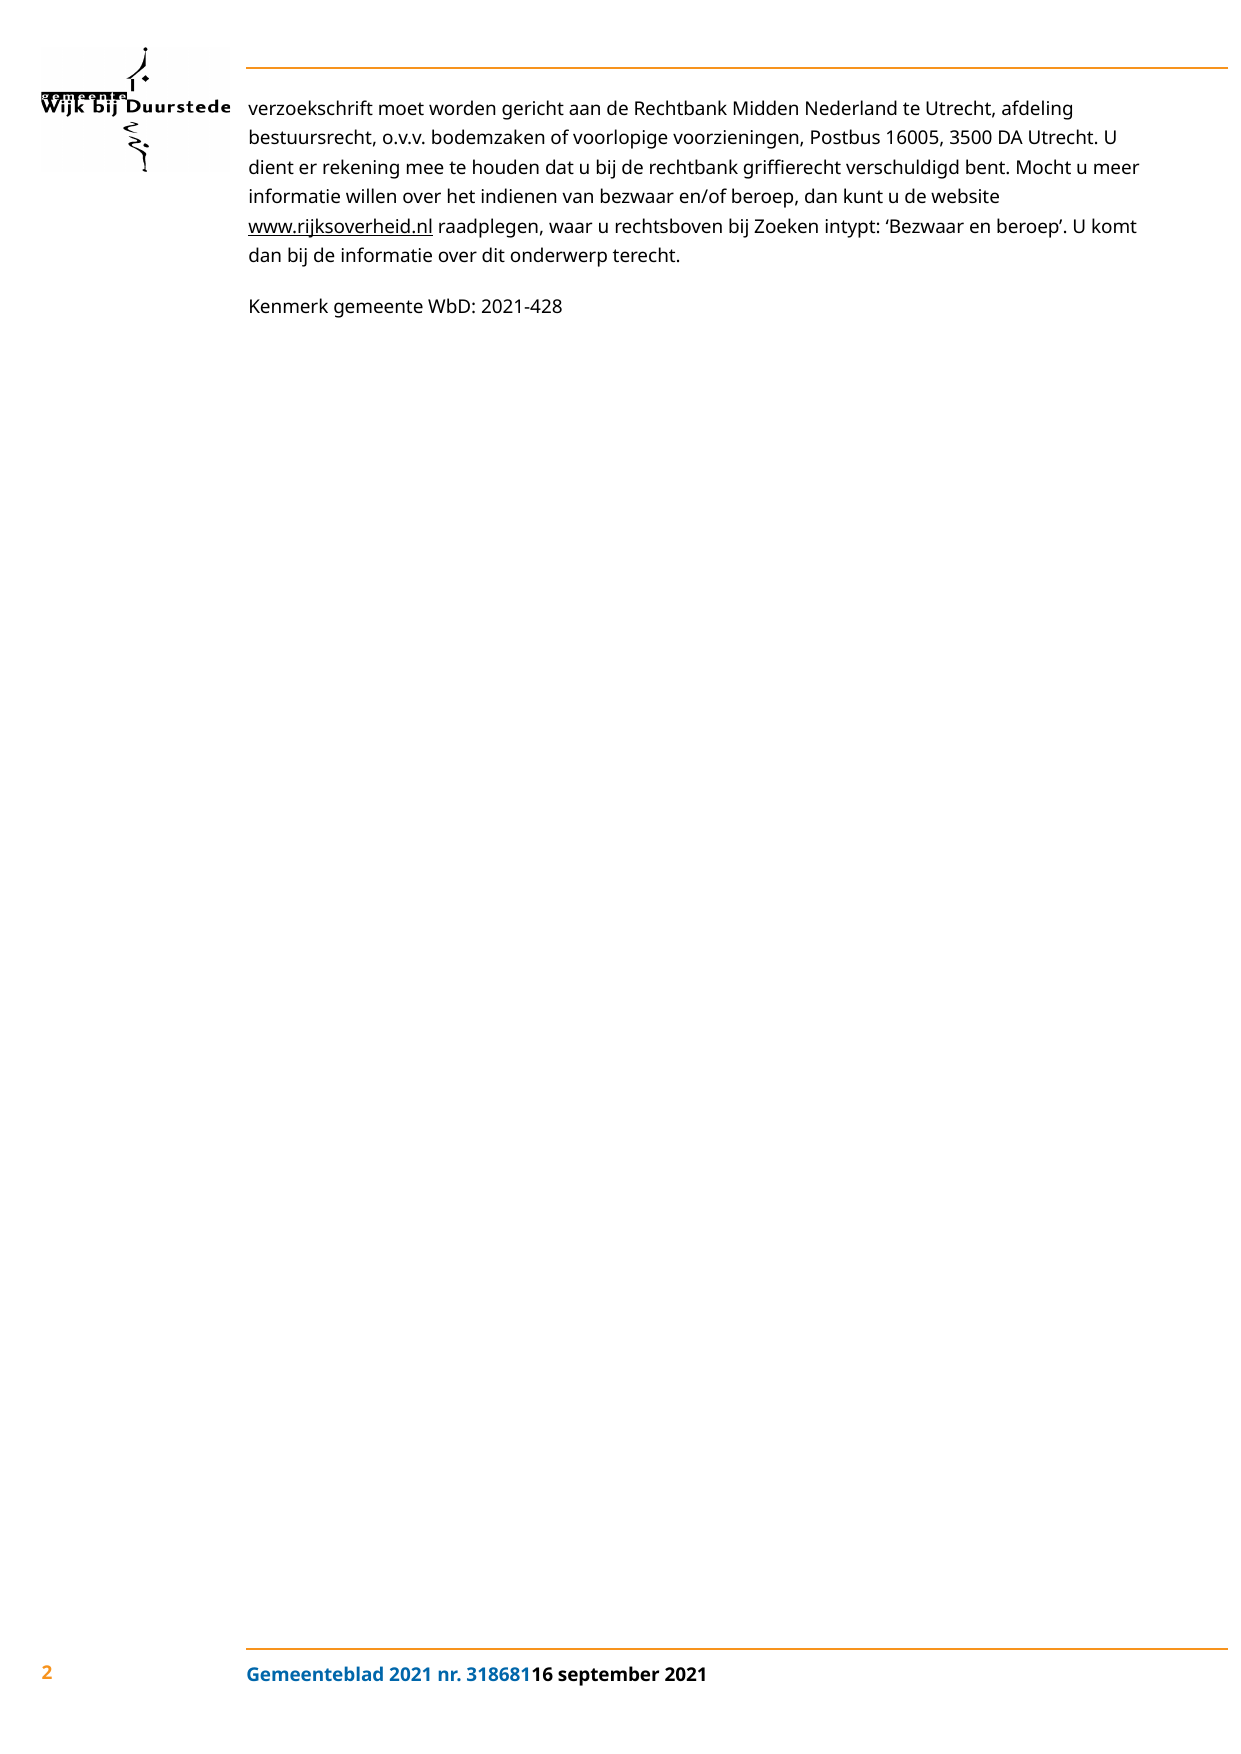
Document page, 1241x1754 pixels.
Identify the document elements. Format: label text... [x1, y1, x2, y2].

picture [41, 47, 231, 172]
text verzoekschrift moet worden gericht aan de Rechtbank Midden Nederland te Utrecht, afdeling bestuursrecht, o.v.v. bodemzaken of voorlopige voorzieningen, Postbus 16005, 3500 DA Utrecht. U dient er rekening mee te houden dat u bij de rechtbank griffierecht verschuldigd bent. Mocht u meer informatie willen over het indienen van bezwaar en/of beroep, dan kunt u de website www.rijksoverheid.nl raadplegen, waar u rechtsboven bij Zoeken intypt: ‘Bezwaar en beroep’. U komt dan bij de informatie over dit onderwerp terecht. [248, 95, 1152, 268]
text Kenmerk gemeente WbD: 2021-428 [248, 293, 1152, 319]
